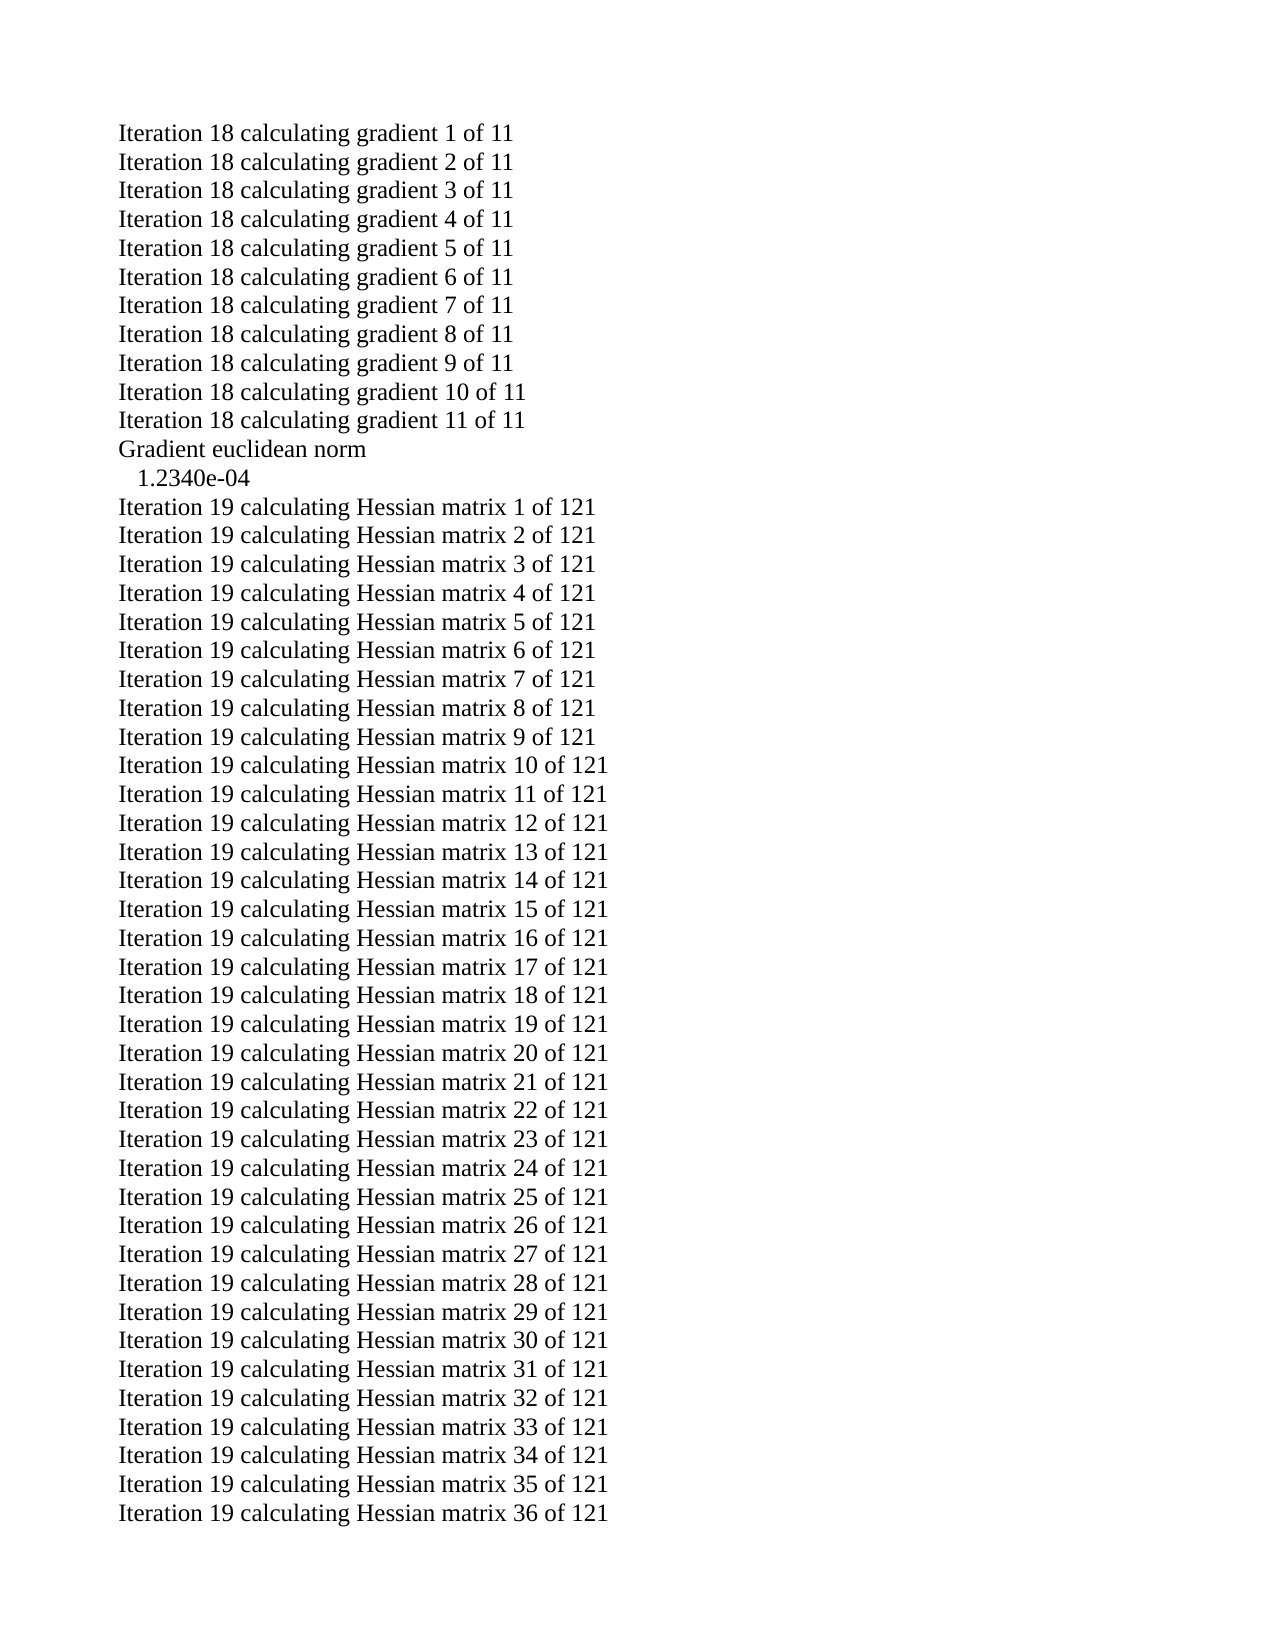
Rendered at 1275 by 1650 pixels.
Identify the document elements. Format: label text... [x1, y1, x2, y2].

text Iteration 19 calculating Hessian matrix 27 of 121 [118, 1239, 1157, 1268]
text Iteration 19 calculating Hessian matrix 25 of 121 [118, 1182, 1157, 1211]
text Iteration 19 calculating Hessian matrix 8 of 121 [118, 693, 1157, 722]
text Iteration 19 calculating Hessian matrix 12 of 121 [118, 808, 1157, 837]
text Iteration 18 calculating gradient 6 of 11 [118, 262, 1157, 291]
text Iteration 18 calculating gradient 8 of 11 [118, 319, 1157, 348]
text Iteration 19 calculating Hessian matrix 30 of 121 [118, 1326, 1157, 1354]
text Iteration 19 calculating Hessian matrix 11 of 121 [118, 779, 1157, 808]
text Iteration 19 calculating Hessian matrix 21 of 121 [118, 1067, 1157, 1096]
text Iteration 19 calculating Hessian matrix 28 of 121 [118, 1268, 1157, 1297]
text Iteration 19 calculating Hessian matrix 5 of 121 [118, 607, 1157, 636]
text Iteration 19 calculating Hessian matrix 23 of 121 [118, 1124, 1157, 1153]
text Iteration 19 calculating Hessian matrix 15 of 121 [118, 894, 1157, 923]
text Iteration 18 calculating gradient 4 of 11 [118, 204, 1157, 233]
text Iteration 19 calculating Hessian matrix 13 of 121 [118, 837, 1157, 866]
text Iteration 19 calculating Hessian matrix 17 of 121 [118, 952, 1157, 981]
text Iteration 19 calculating Hessian matrix 2 of 121 [118, 521, 1157, 549]
text Iteration 18 calculating gradient 3 of 11 [118, 176, 1157, 204]
text Iteration 19 calculating Hessian matrix 26 of 121 [118, 1211, 1157, 1239]
text Iteration 19 calculating Hessian matrix 4 of 121 [118, 578, 1157, 607]
text Iteration 19 calculating Hessian matrix 9 of 121 [118, 722, 1157, 751]
text Iteration 19 calculating Hessian matrix 36 of 121 [118, 1498, 1157, 1527]
text Iteration 18 calculating gradient 10 of 11 [118, 377, 1157, 406]
text Iteration 19 calculating Hessian matrix 14 of 121 [118, 866, 1157, 894]
text Iteration 19 calculating Hessian matrix 24 of 121 [118, 1153, 1157, 1182]
text 1.2340e-04 [118, 463, 1157, 492]
text Iteration 19 calculating Hessian matrix 3 of 121 [118, 549, 1157, 578]
text Iteration 19 calculating Hessian matrix 19 of 121 [118, 1009, 1157, 1038]
text Iteration 19 calculating Hessian matrix 20 of 121 [118, 1038, 1157, 1067]
text Iteration 18 calculating gradient 7 of 11 [118, 291, 1157, 319]
text Iteration 19 calculating Hessian matrix 6 of 121 [118, 636, 1157, 664]
text Iteration 18 calculating gradient 1 of 11 [118, 118, 1157, 147]
text Iteration 19 calculating Hessian matrix 10 of 121 [118, 751, 1157, 779]
text Iteration 19 calculating Hessian matrix 16 of 121 [118, 923, 1157, 952]
text Iteration 19 calculating Hessian matrix 7 of 121 [118, 664, 1157, 693]
text Iteration 18 calculating gradient 11 of 11 [118, 406, 1157, 434]
text Iteration 19 calculating Hessian matrix 18 of 121 [118, 981, 1157, 1009]
text Iteration 19 calculating Hessian matrix 35 of 121 [118, 1469, 1157, 1498]
text Iteration 19 calculating Hessian matrix 31 of 121 [118, 1354, 1157, 1383]
text Iteration 19 calculating Hessian matrix 33 of 121 [118, 1412, 1157, 1441]
text Iteration 18 calculating gradient 9 of 11 [118, 348, 1157, 377]
text Iteration 19 calculating Hessian matrix 29 of 121 [118, 1297, 1157, 1326]
text Gradient euclidean norm [118, 434, 1157, 463]
text Iteration 19 calculating Hessian matrix 22 of 121 [118, 1096, 1157, 1124]
text Iteration 18 calculating gradient 2 of 11 [118, 147, 1157, 176]
text Iteration 18 calculating gradient 5 of 11 [118, 233, 1157, 262]
text Iteration 19 calculating Hessian matrix 34 of 121 [118, 1441, 1157, 1469]
text Iteration 19 calculating Hessian matrix 1 of 121 [118, 492, 1157, 521]
text Iteration 19 calculating Hessian matrix 32 of 121 [118, 1383, 1157, 1412]
